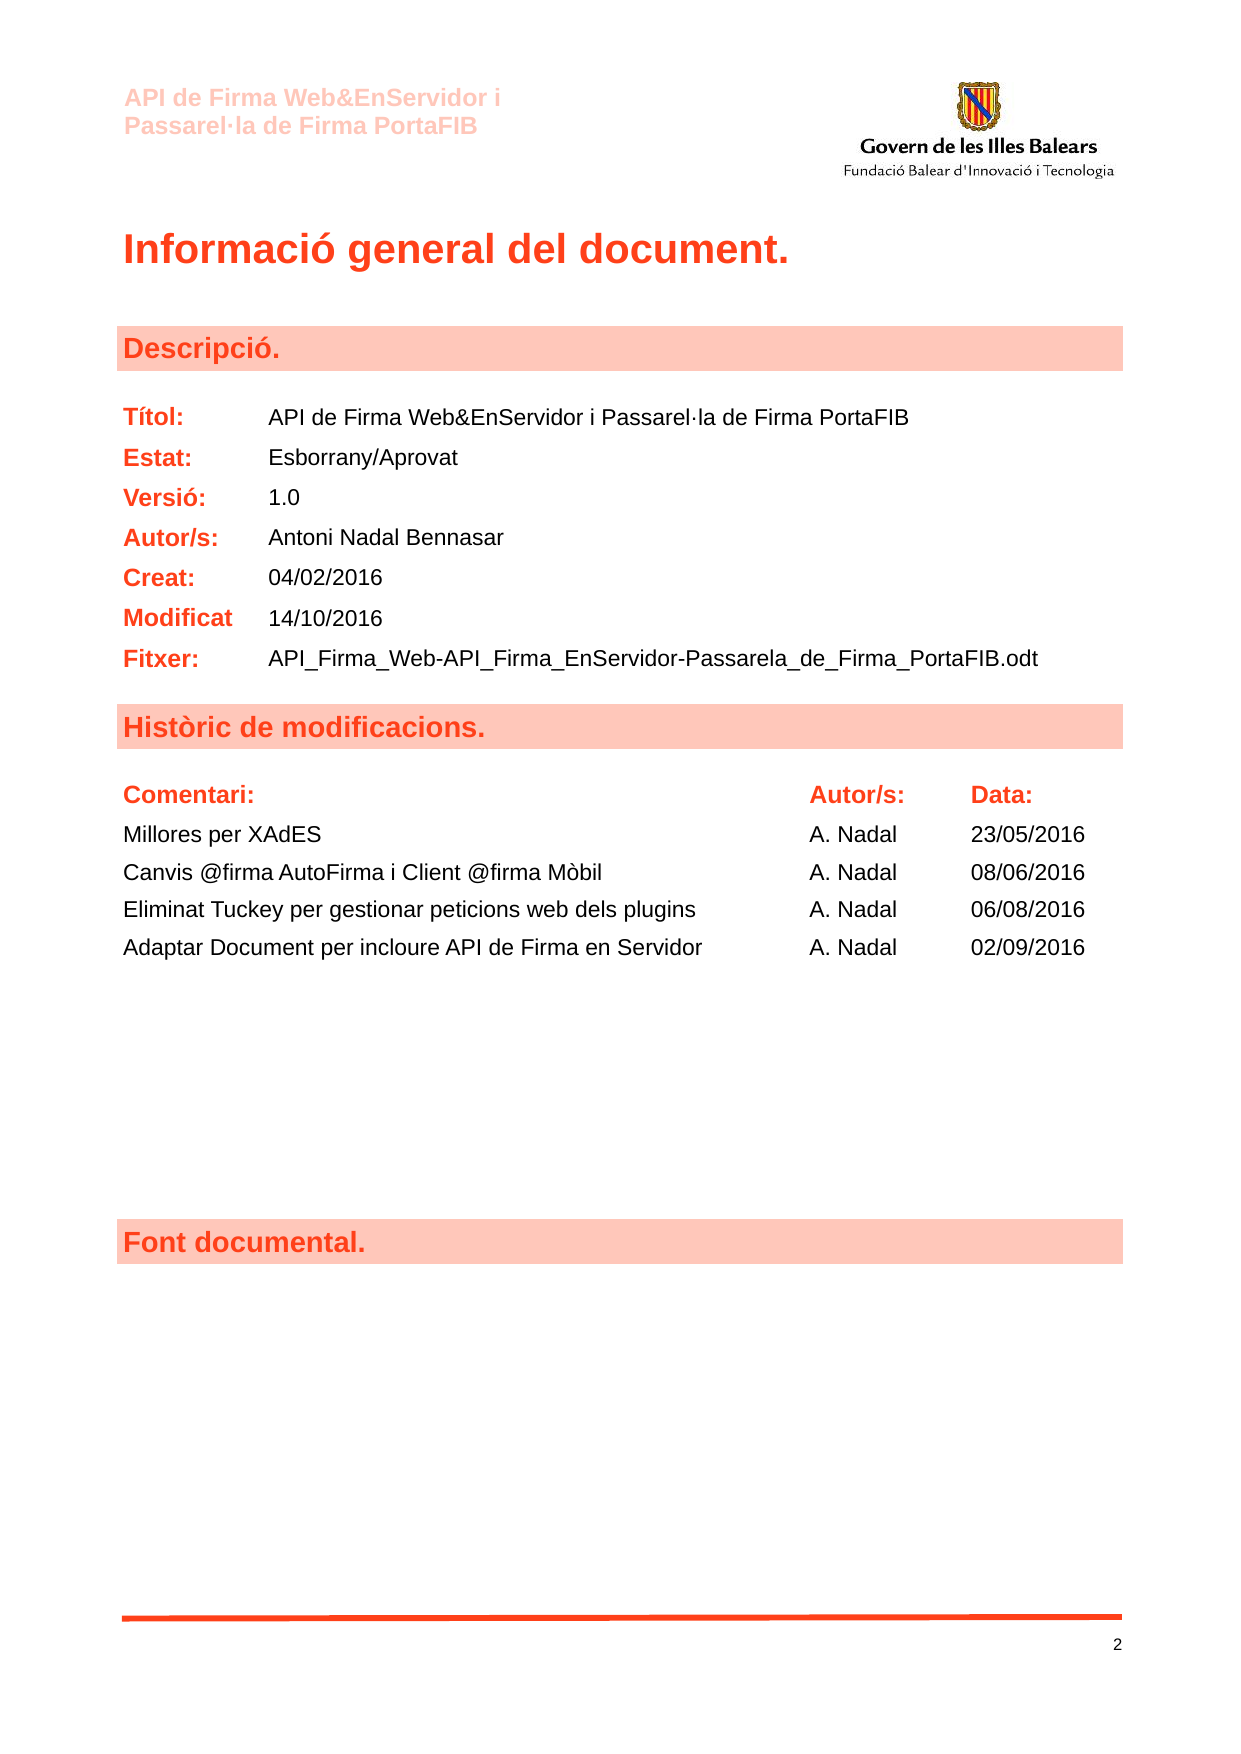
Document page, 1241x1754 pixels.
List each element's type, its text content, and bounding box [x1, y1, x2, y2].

table_cell 02/09/2016 [965, 929, 1123, 966]
table_cell Descripció. [117, 326, 1123, 371]
table_cell Estat: [117, 437, 262, 477]
table_cell [117, 371, 1123, 397]
table_cell Canvis @firma AutoFirma i Client @firma Mòbil [117, 853, 803, 891]
table_cell Comentari: [117, 775, 803, 815]
table_cell [803, 1080, 965, 1117]
table_cell [117, 1155, 803, 1193]
table_cell 08/06/2016 [965, 853, 1123, 891]
table_cell A. Nadal [803, 815, 965, 853]
table_cell 06/08/2016 [965, 891, 1123, 928]
table_cell [803, 1118, 965, 1155]
table_cell Versió: [117, 477, 262, 517]
table_cell 1.0 [262, 477, 1123, 517]
table_cell [965, 1155, 1123, 1193]
table_cell Data: [965, 775, 1123, 815]
table_cell Històric de modificacions. [117, 704, 1123, 749]
table_header Informació general del document. [117, 219, 1123, 326]
table_cell [117, 1080, 803, 1117]
table_cell Fitxer: [117, 638, 262, 678]
table_cell Adaptar Document per incloure API de Firma en Servidor [117, 929, 803, 966]
table_cell [803, 1155, 965, 1193]
table_cell Eliminat Tuckey per gestionar peticions web dels plugins [117, 891, 803, 928]
table_cell Millores per XAdES [117, 815, 803, 853]
table_cell A. Nadal [803, 891, 965, 928]
table_cell Autor/s: [803, 775, 965, 815]
table_cell [117, 1042, 803, 1080]
table_cell [965, 1004, 1123, 1042]
table_cell Antoni Nadal Bennasar [262, 517, 1123, 557]
table_cell Font documental. [117, 1219, 1123, 1264]
table_cell API de Firma Web&EnServidor i Passarel·la de Firma PortaFIB [262, 397, 1123, 437]
table_cell Autor/s: [117, 517, 262, 557]
table_cell [803, 1042, 965, 1080]
table_cell Esborrany/Aprovat [262, 437, 1123, 477]
table_cell [117, 1264, 1123, 1290]
table_cell [117, 1193, 1123, 1219]
table_cell [803, 1004, 965, 1042]
table_cell A. Nadal [803, 853, 965, 891]
table_cell [803, 966, 965, 1004]
table_cell 04/02/2016 [262, 558, 1123, 598]
table_cell [117, 1118, 803, 1155]
table_cell Títol: [117, 397, 262, 437]
table_cell [117, 1328, 1123, 1365]
table_cell [117, 749, 1123, 775]
table_cell API_Firma_Web-API_Firma_EnServidor-Passarela_de_Firma_PortaFIB.odt [262, 638, 1123, 678]
table_cell [117, 1004, 803, 1042]
table_cell Modificat [117, 598, 262, 638]
table_cell 14/10/2016 [262, 598, 1123, 638]
table_cell [117, 678, 1123, 704]
table_cell [965, 1042, 1123, 1080]
table_cell Creat: [117, 558, 262, 598]
picture [840, 82, 1117, 179]
table_cell [965, 966, 1123, 1004]
table_cell [965, 1118, 1123, 1155]
table_cell [117, 1290, 1123, 1328]
table_cell [965, 1080, 1123, 1117]
table_cell A. Nadal [803, 929, 965, 966]
table_cell 23/05/2016 [965, 815, 1123, 853]
table_cell [117, 966, 803, 1004]
